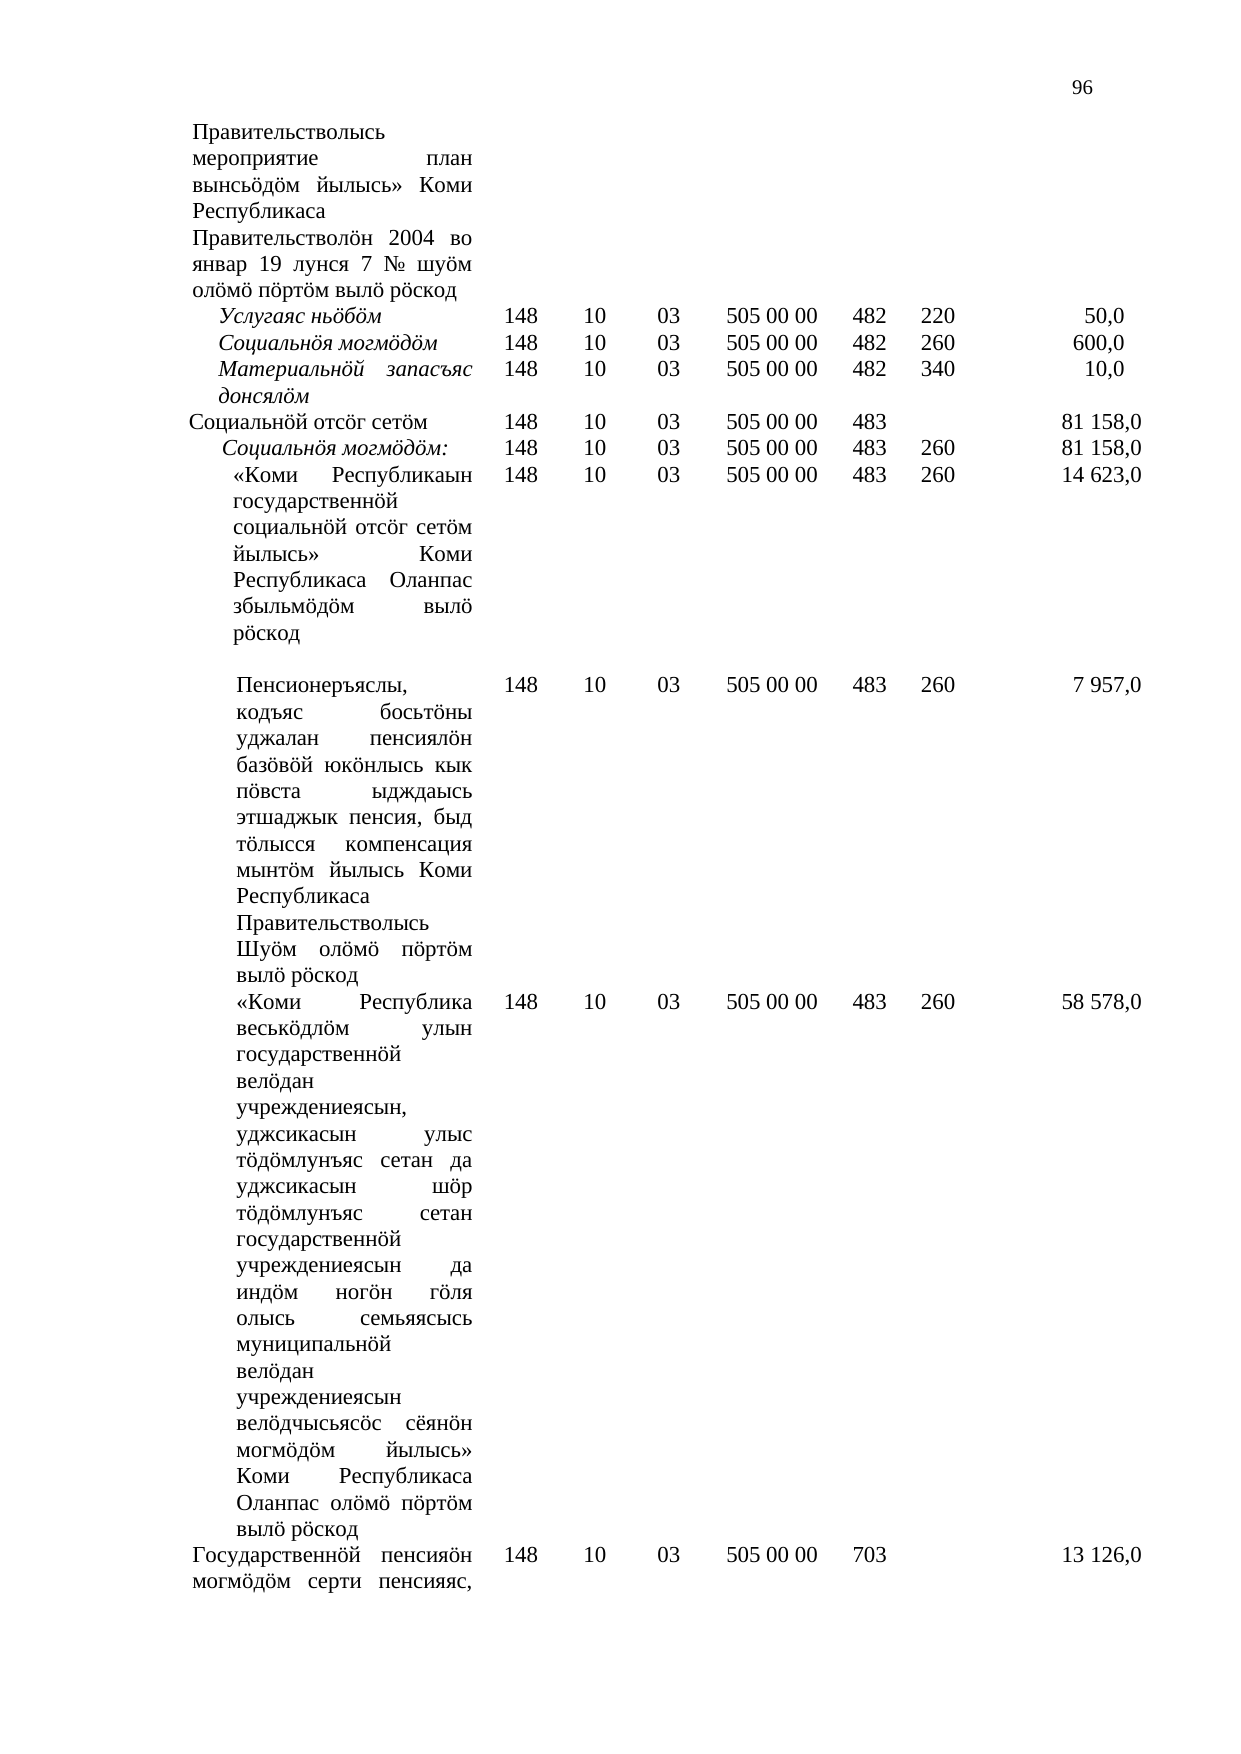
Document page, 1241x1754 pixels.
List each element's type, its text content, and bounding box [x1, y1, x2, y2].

table_cell 505 00 00 [705, 988, 838, 1541]
table_cell 148 [484, 355, 558, 408]
table_cell Правительстволысь мероприятие план вынсьöдöм йылысь» Коми Республикаса Правительстволöн 2004 во январ 19 лунся 7 № шуöм олöмö пöртöм вылö рöскод [177, 118, 484, 303]
table_cell Услугаяс ньöбöм [177, 303, 484, 329]
table_cell 260 [901, 672, 974, 988]
table_cell «Коми Республикаын государственнöй социальнöй отсöг сетöм йылысь» Коми Республикаса Оланпас збыльмöдöм вылö рöскод [177, 461, 484, 672]
table_cell 482 [838, 355, 901, 408]
table_cell 81 158,0 [975, 408, 1153, 434]
table_cell 483 [838, 672, 901, 988]
table_cell 600,0 [975, 329, 1153, 355]
table_cell «Коми Республика веськöдлöм улын государственнöй велöдан учреждениеясын, уджсикасын улыс тöдöмлунъяс сетан да уджсикасын шöр тöдöмлунъяс сетан государственнöй учреждениеясын да индöм ногöн гöля олысь семьяясысь муниципальнöй велöдан учреждениеясын велöдчысьясöс сёянöн могмöдöм йылысь» Коми Республикаса Оланпас олöмö пöртöм вылö рöскод [177, 988, 484, 1541]
table_cell Государственнöй пенсияöн могмöдöм серти пенсияяс, [177, 1541, 484, 1594]
table_cell [901, 408, 974, 434]
table_cell 260 [901, 329, 974, 355]
table_cell 03 [631, 988, 705, 1541]
table_cell 03 [631, 408, 705, 434]
table_cell 10 [558, 355, 631, 408]
table_cell [901, 1541, 974, 1594]
table_cell 10 [558, 408, 631, 434]
table_cell 505 00 00 [705, 408, 838, 434]
table_cell 10 [558, 1541, 631, 1594]
table_cell 10 [558, 434, 631, 461]
table_cell [631, 118, 705, 303]
table_cell 482 [838, 303, 901, 329]
table_cell 148 [484, 672, 558, 988]
table_cell [484, 118, 558, 303]
table_cell 148 [484, 461, 558, 672]
table_cell 148 [484, 408, 558, 434]
table_cell 703 [838, 1541, 901, 1594]
table_cell Пенсионеръяслы, кодъяс босьтöны уджалан пенсиялöн базöвöй юкöнлысь кык пöвста ыдждаысь этшаджык пенсия, быд тöлысся компенсация мынтöм йылысь Коми Республикаса Правительстволысь Шуöм олöмö пöртöм вылö рöскод [177, 672, 484, 988]
table_cell 505 00 00 [705, 1541, 838, 1594]
table_cell Социальнöя могмöдöм [177, 329, 484, 355]
table_cell Социальнöй отсöг сетöм [177, 408, 484, 434]
table_cell 03 [631, 329, 705, 355]
table_cell 03 [631, 355, 705, 408]
table_cell 03 [631, 303, 705, 329]
table_cell 483 [838, 988, 901, 1541]
table_cell 10 [558, 303, 631, 329]
table_cell [838, 118, 901, 303]
table_cell 10 [558, 672, 631, 988]
table_cell 03 [631, 434, 705, 461]
table_cell [975, 118, 1153, 303]
table_cell 505 00 00 [705, 434, 838, 461]
table_cell 260 [901, 988, 974, 1541]
table_cell 220 [901, 303, 974, 329]
table_cell 148 [484, 303, 558, 329]
table_cell 148 [484, 1541, 558, 1594]
table_cell 505 00 00 [705, 303, 838, 329]
table_cell 148 [484, 988, 558, 1541]
table_cell 03 [631, 672, 705, 988]
table_cell [705, 118, 838, 303]
table_cell 260 [901, 461, 974, 672]
table_cell 260 [901, 434, 974, 461]
table_cell 340 [901, 355, 974, 408]
table_cell 148 [484, 434, 558, 461]
table_cell 505 00 00 [705, 355, 838, 408]
table_cell 10,0 [975, 355, 1153, 408]
table_cell Материальнöй запасъяс донсялöм [177, 355, 484, 408]
table_cell 148 [484, 329, 558, 355]
table_cell 482 [838, 329, 901, 355]
table_cell 50,0 [975, 303, 1153, 329]
table_cell 10 [558, 461, 631, 672]
table_cell [558, 118, 631, 303]
table_cell 483 [838, 434, 901, 461]
table_cell 505 00 00 [705, 672, 838, 988]
table_cell 10 [558, 988, 631, 1541]
table_cell Социальнöя могмöдöм: [177, 434, 484, 461]
table_cell 03 [631, 461, 705, 672]
table_cell 483 [838, 408, 901, 434]
table_cell 505 00 00 [705, 329, 838, 355]
table_cell 13 126,0 [975, 1541, 1153, 1594]
table_cell 03 [631, 1541, 705, 1594]
table_cell 58 578,0 [975, 988, 1153, 1541]
table_cell 483 [838, 461, 901, 672]
table_cell 505 00 00 [705, 461, 838, 672]
table_cell 81 158,0 [975, 434, 1153, 461]
table_cell 10 [558, 329, 631, 355]
table_cell 14 623,0 [975, 461, 1153, 672]
table_cell [901, 118, 974, 303]
table_cell 7 957,0 [975, 672, 1153, 988]
